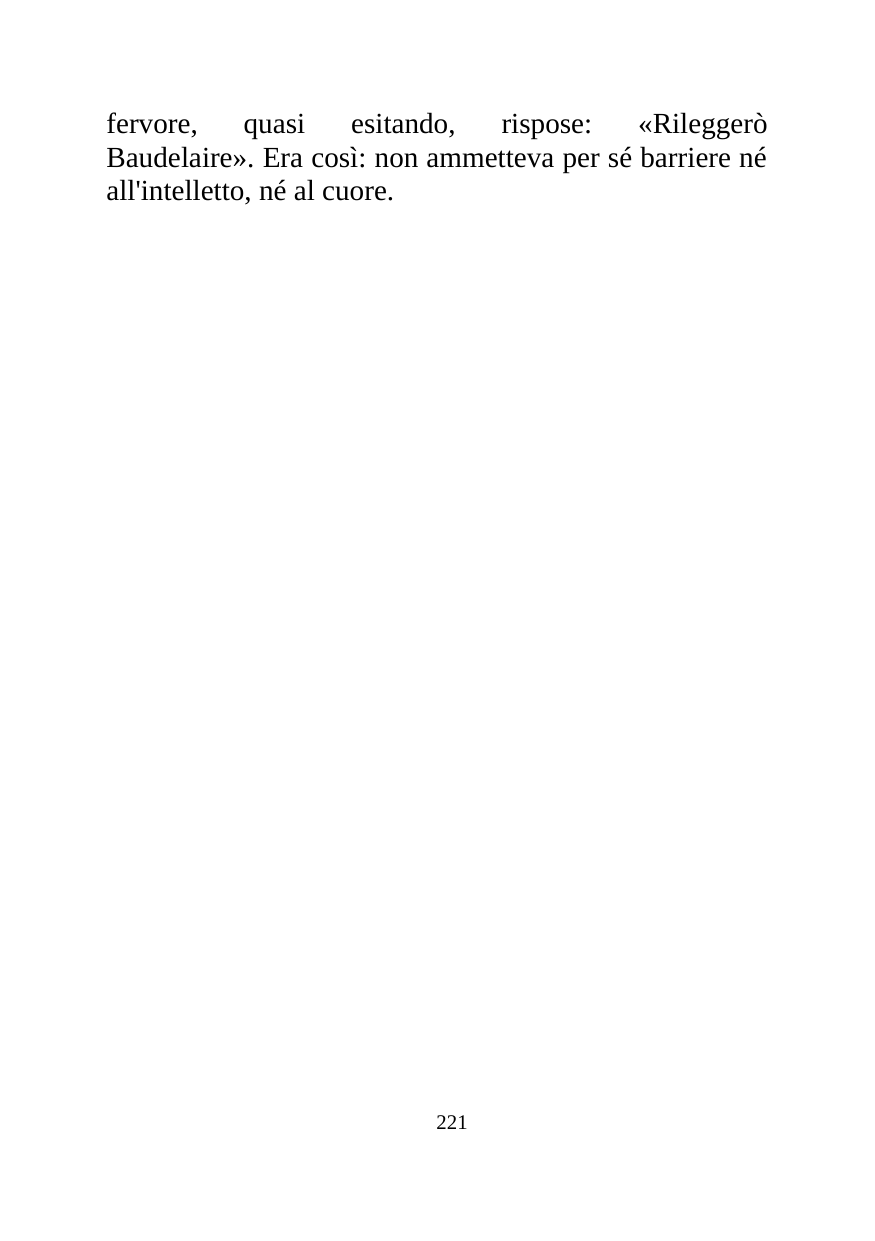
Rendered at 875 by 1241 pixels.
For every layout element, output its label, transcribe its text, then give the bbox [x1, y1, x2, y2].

text fervore, quasi esitando, rispose: «Rileggerò Baudelaire». Era così: non ammetteva per sé barriere né all'intelletto, né al cuore. [106, 106, 768, 207]
